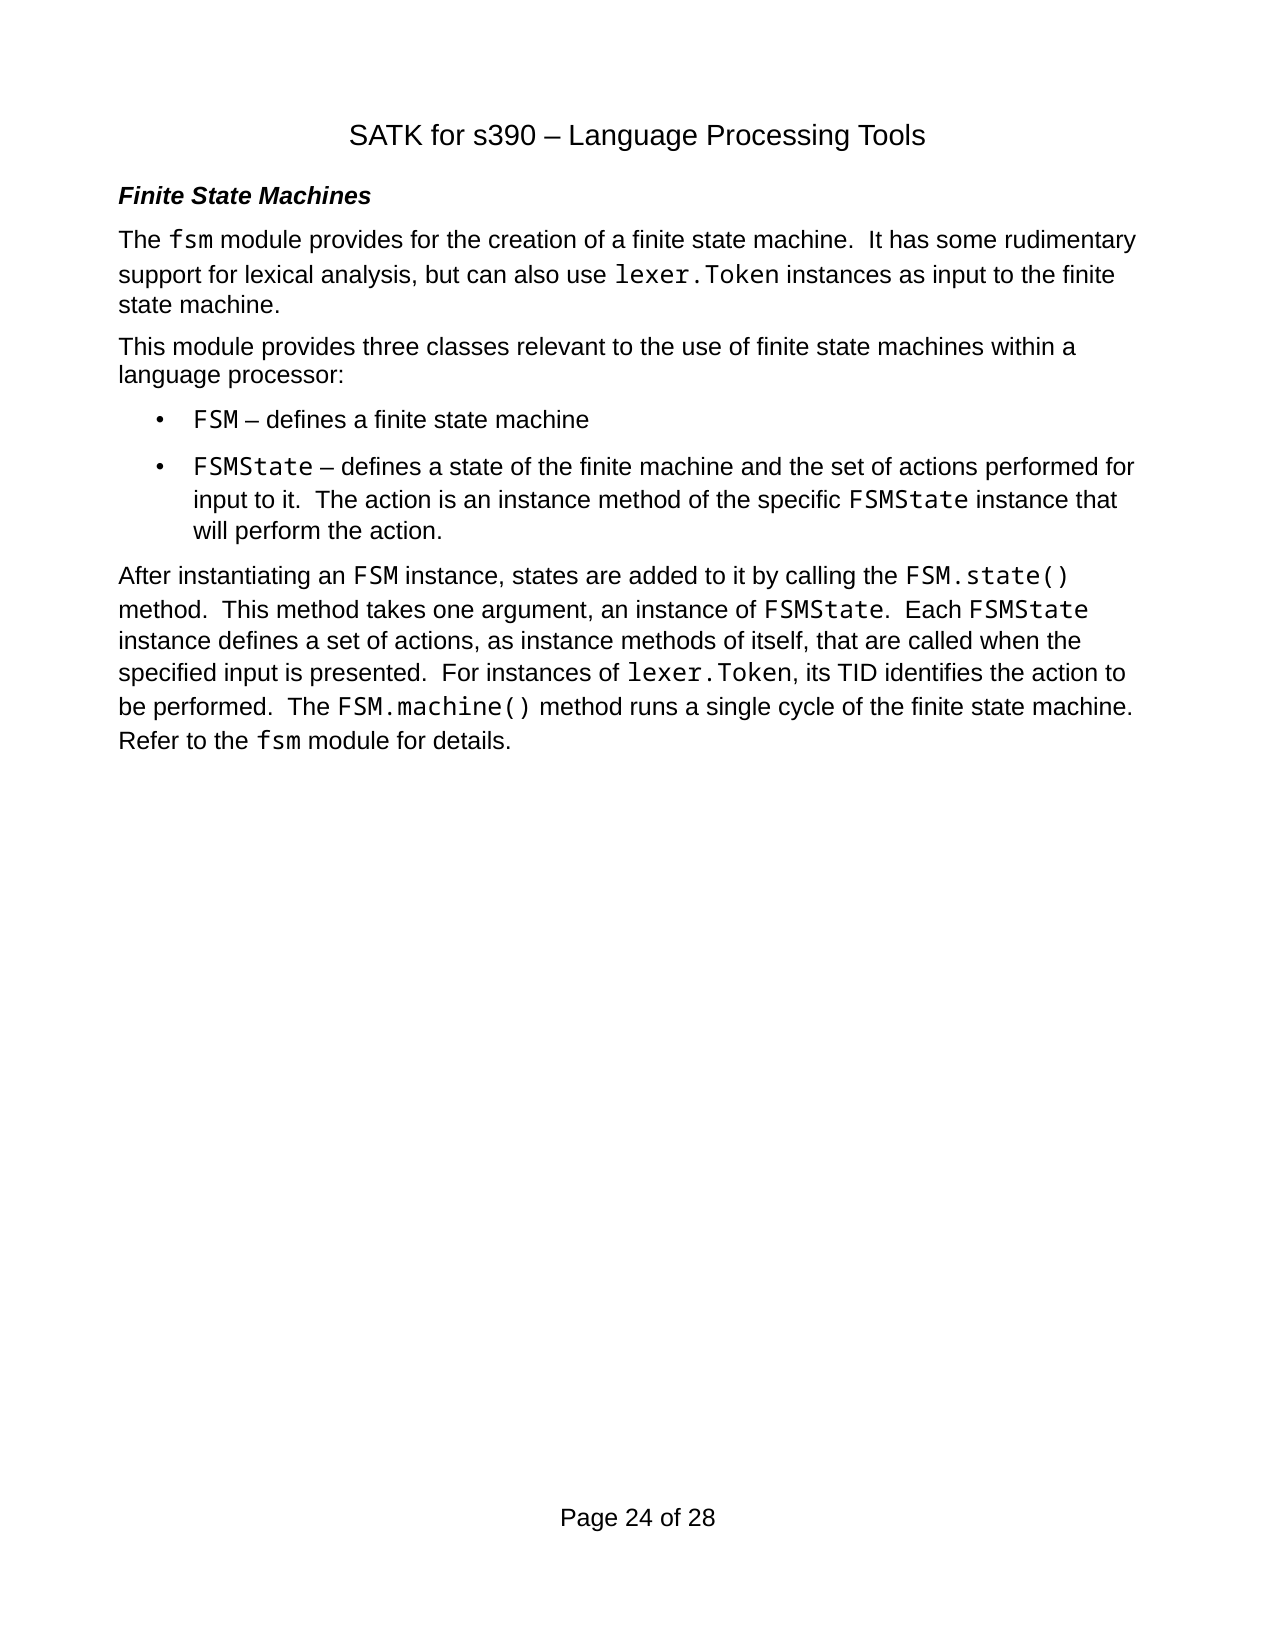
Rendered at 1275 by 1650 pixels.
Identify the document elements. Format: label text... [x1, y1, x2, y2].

list FSM – defines a finite state machine [156, 402, 1157, 436]
list FSMState – defines a state of the finite machine and the set of actions performed for input to it. The action is an instance method of the specific FSMState instance that will perform the action. [156, 448, 1157, 545]
text The fsm module provides for the creation of a finite state machine. It has some rudimentary support for lexical analysis, but can also use lexer.Token instances as input to the finite state machine. [118, 222, 1157, 319]
text This module provides three classes relevant to the use of finite state machines within a language processor: [118, 332, 1157, 389]
text After instantiating an FSM instance, states are added to it by calling the FSM.state() method. This method takes one argument, an instance of FSMState. Each FSMState instance defines a set of actions, as instance methods of itself, that are called when the specified input is presented. For instances of lexer.Token, its TID identifies the action to be performed. The FSM.machine() method runs a single cycle of the finite state machine. Refer to the fsm module for details. [118, 557, 1157, 757]
subtitle Finite State Machines [118, 181, 1157, 210]
